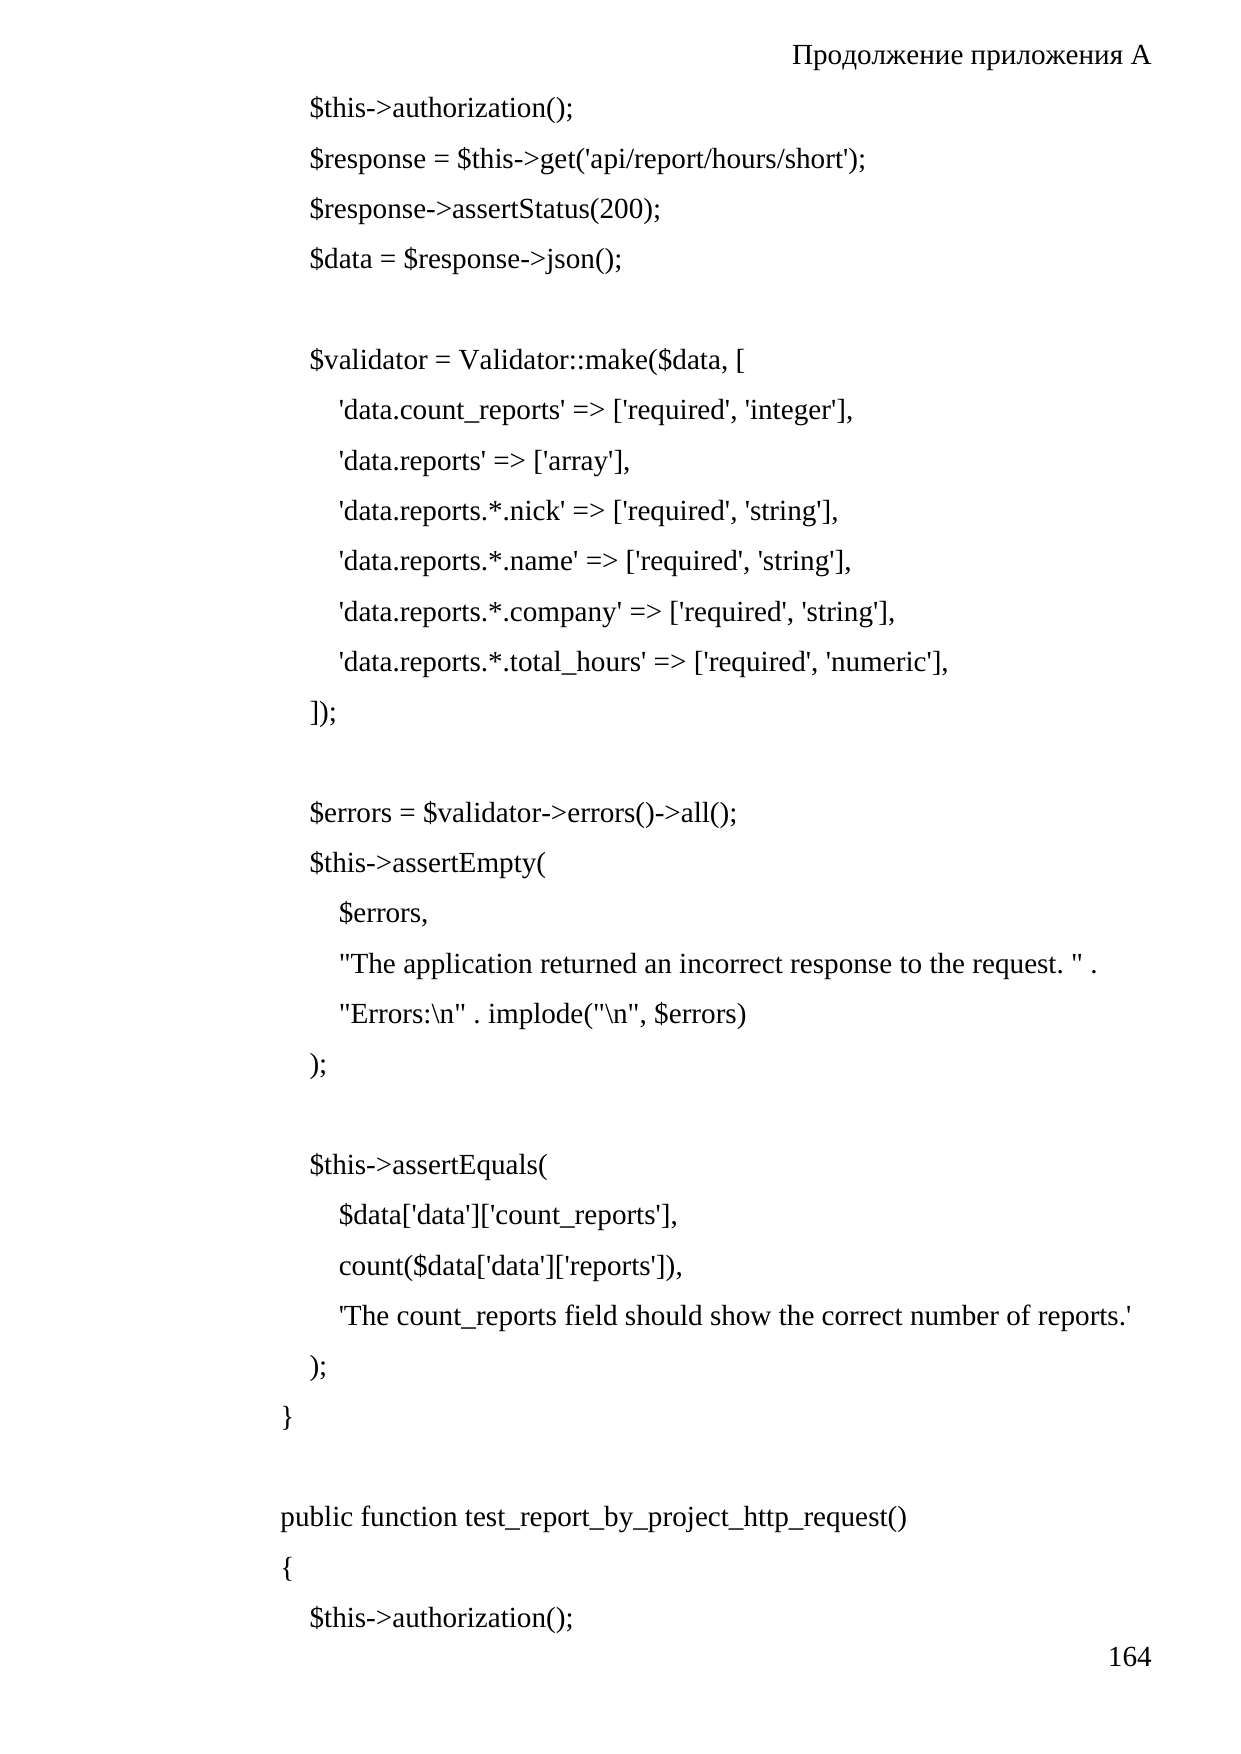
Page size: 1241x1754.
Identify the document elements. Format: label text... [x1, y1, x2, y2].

text ); [177, 1348, 1152, 1382]
text public function test_report_by_project_http_request() [177, 1499, 1152, 1533]
text 'data.reports.*.total_hours' => ['required', 'numeric'], [177, 644, 1152, 678]
text "The application returned an incorrect response to the request. " . [177, 946, 1152, 979]
text $data['data']['count_reports'], [177, 1197, 1152, 1231]
text $errors = $validator->errors()->all(); [177, 795, 1152, 828]
text $this->authorization(); [177, 1600, 1152, 1633]
text $response = $this->get('api/report/hours/short'); [177, 141, 1152, 174]
text 'data.reports' => ['array'], [177, 443, 1152, 476]
text } [177, 1399, 1152, 1432]
text { [177, 1550, 1152, 1583]
text $data = $response->json(); [177, 242, 1152, 275]
text $this->authorization(); [177, 91, 1152, 124]
text $this->assertEquals( [177, 1147, 1152, 1181]
text 'data.reports.*.company' => ['required', 'string'], [177, 594, 1152, 627]
text $this->assertEmpty( [177, 845, 1152, 879]
text 'The count_reports field should show the correct number of reports.' [177, 1298, 1152, 1332]
text $errors, [177, 896, 1152, 929]
text ); [177, 1047, 1152, 1080]
text 'data.reports.*.nick' => ['required', 'string'], [177, 493, 1152, 527]
text $validator = Validator::make($data, [ [177, 342, 1152, 376]
text 'data.reports.*.name' => ['required', 'string'], [177, 543, 1152, 577]
text count($data['data']['reports']), [177, 1248, 1152, 1281]
text ]); [177, 694, 1152, 728]
text "Errors:\n" . implode("\n", $errors) [177, 996, 1152, 1030]
text $response->assertStatus(200); [177, 191, 1152, 225]
text 'data.count_reports' => ['required', 'integer'], [177, 392, 1152, 426]
